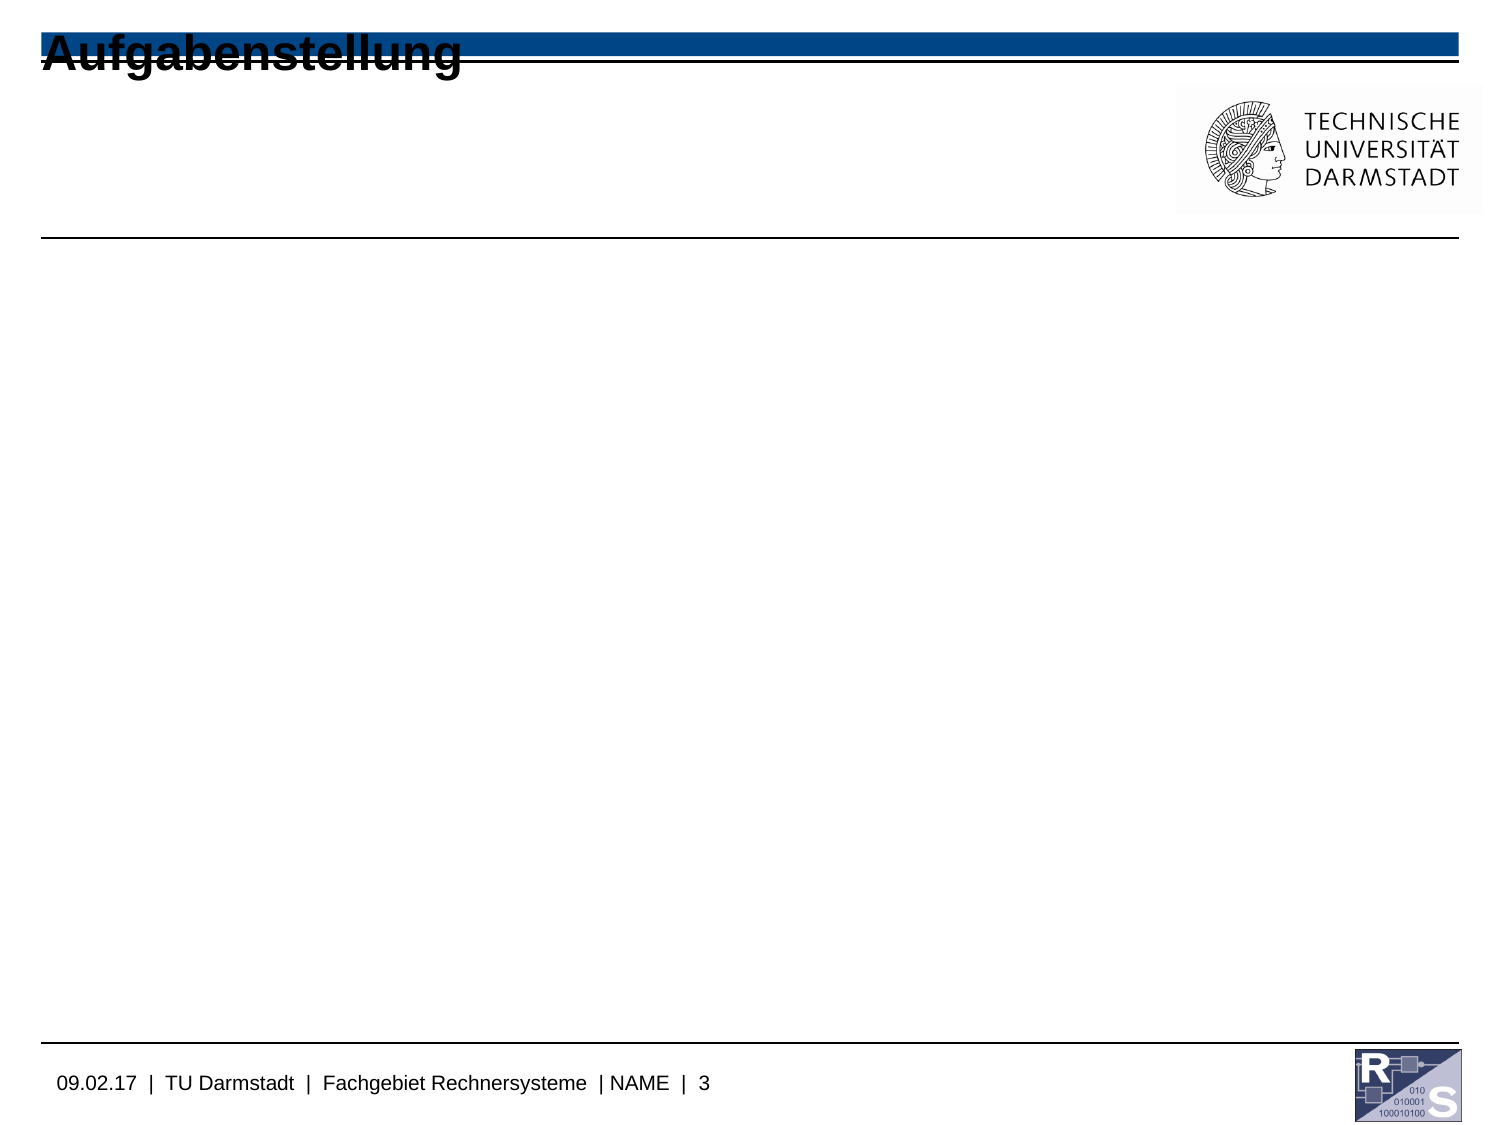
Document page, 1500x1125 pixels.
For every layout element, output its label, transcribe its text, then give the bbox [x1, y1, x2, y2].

title Aufgabenstellung [41, 5, 1131, 156]
picture [1355, 1049, 1462, 1122]
